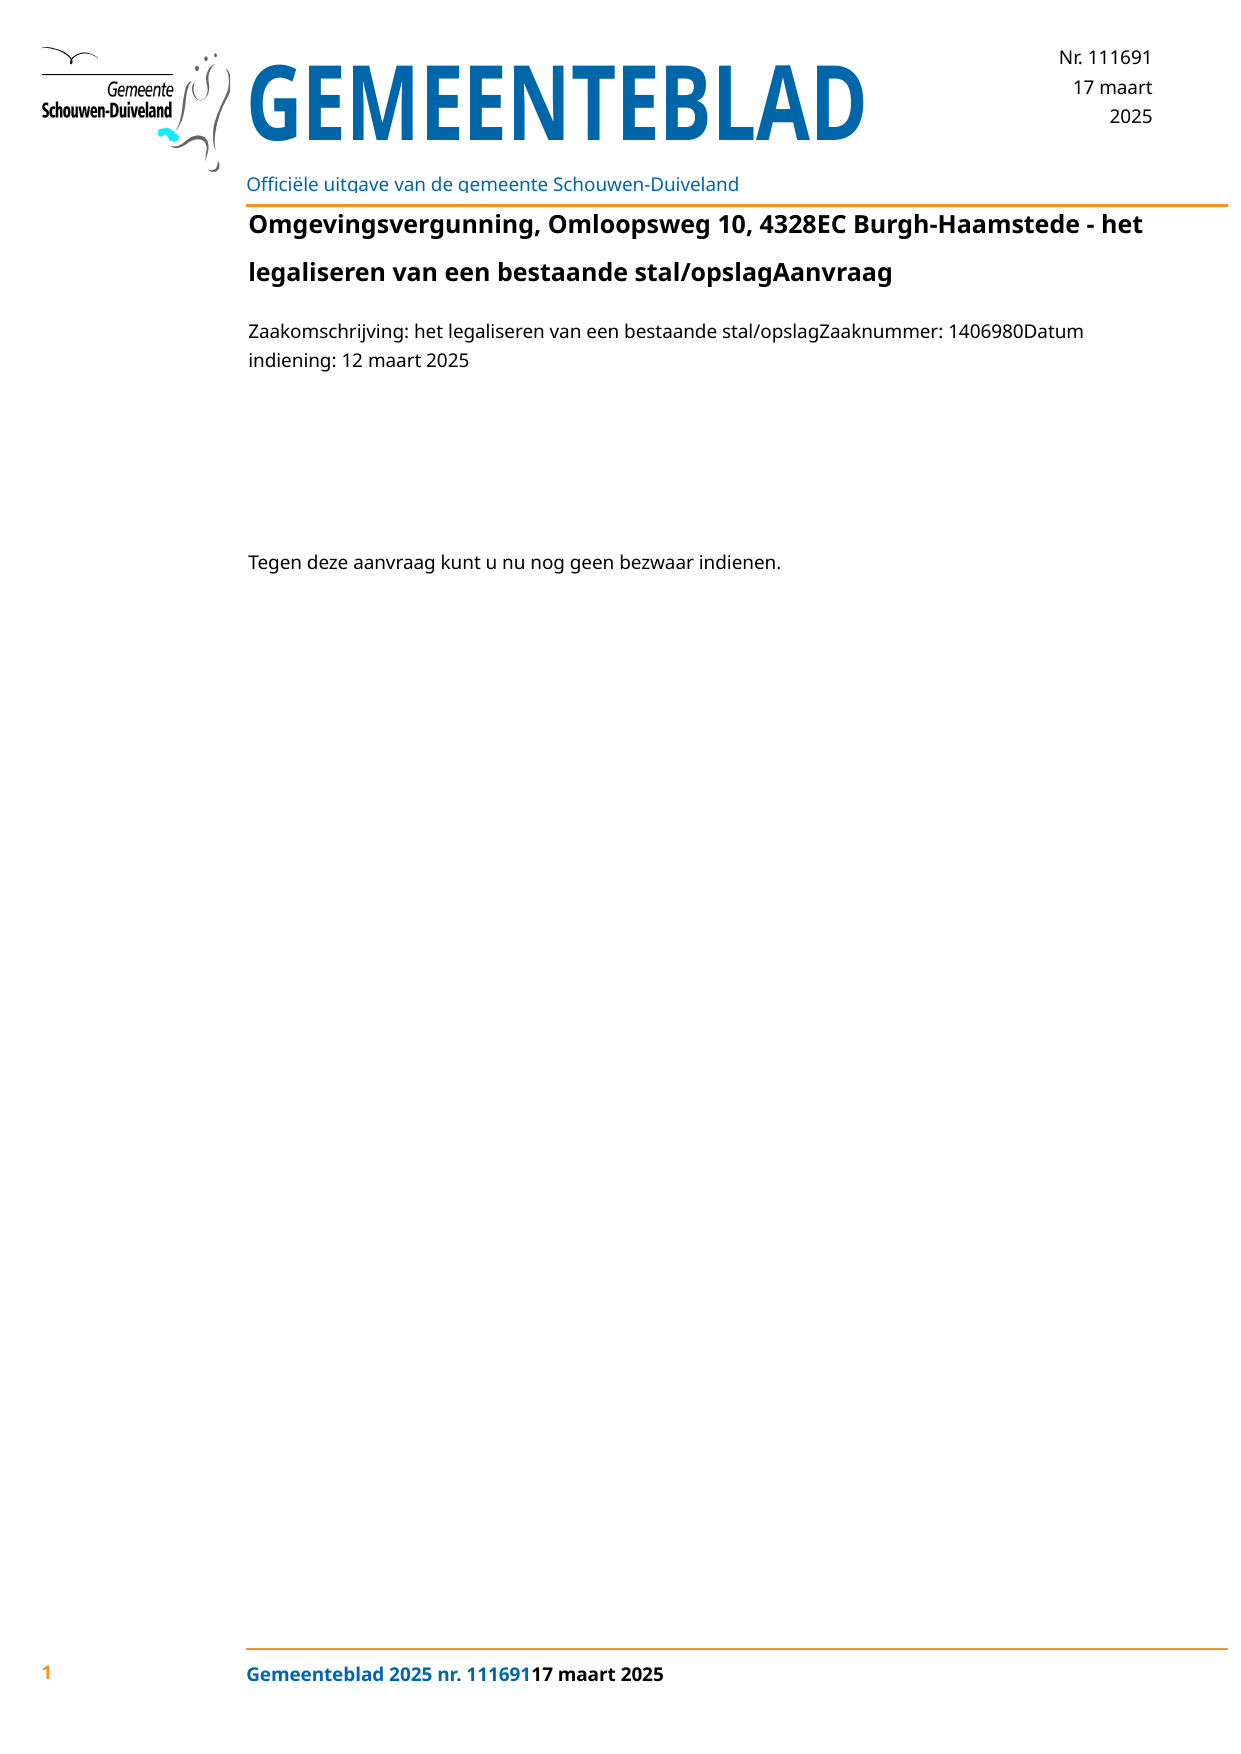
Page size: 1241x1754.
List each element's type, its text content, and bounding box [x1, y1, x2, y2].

text Tegen deze aanvraag kunt u nu nog geen bezwaar indienen. [248, 549, 1152, 575]
text Zaakomschrijving: het legaliseren van een bestaande stal/opslagZaaknummer: 1406980Datum indiening: 12 maart 2025 [248, 318, 1152, 373]
picture [41, 47, 231, 172]
text Omgevingsvergunning, Omloopsweg 10, 4328EC Burgh-Haamstede - het legaliseren van een bestaande stal/opslagAanvraag [248, 207, 1152, 288]
